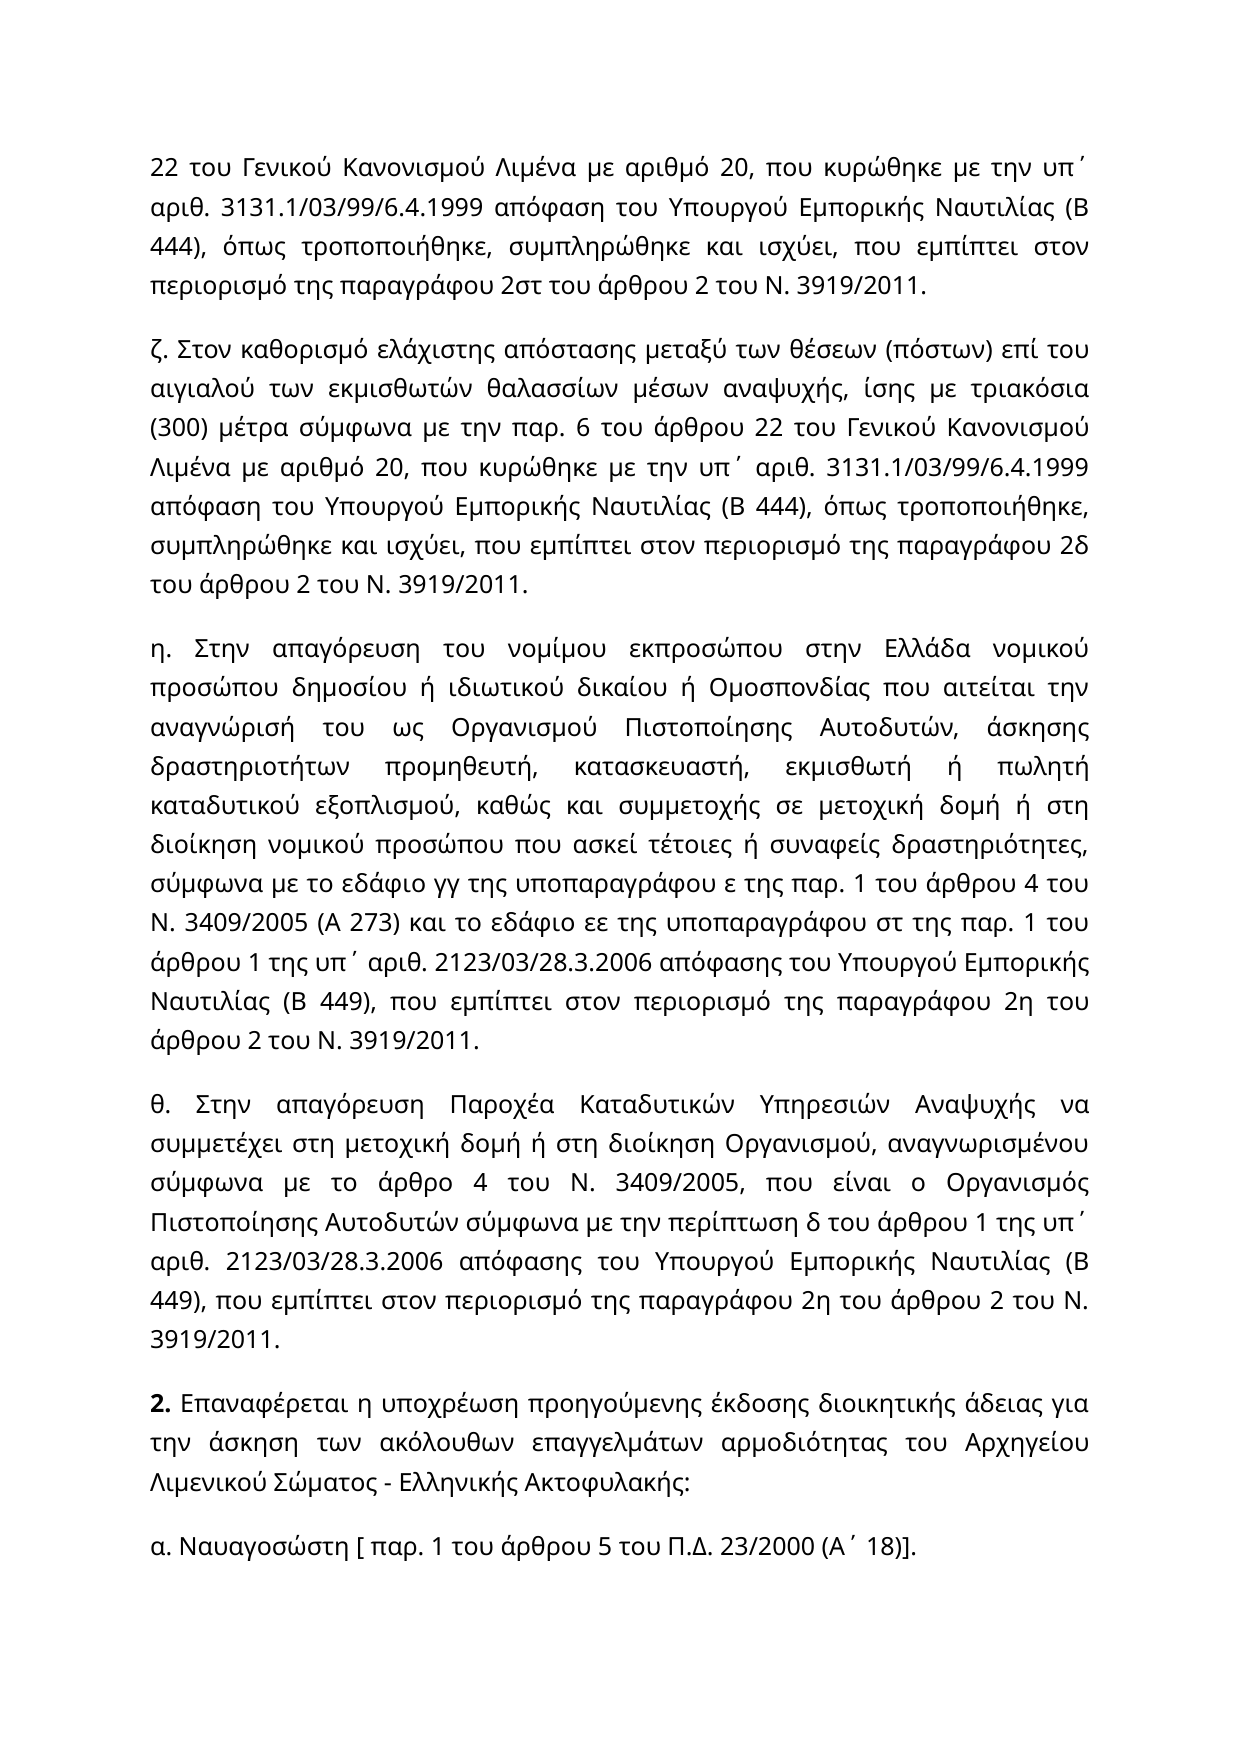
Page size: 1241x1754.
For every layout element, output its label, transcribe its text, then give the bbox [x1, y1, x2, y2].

text 22 του Γενικού Κανονισμού Λιμένα με αριθμό 20, που κυρώθηκε με την υπ΄ αριθ. 3131.1/03/99/6.4.1999 απόφαση του Υπουργού Εμπορικής Ναυτιλίας (Β 444), όπως τροποποιήθηκε, συμπληρώθηκε και ισχύει, που εμπίπτει στον περιορισμό της παραγράφου 2στ του άρθρου 2 του Ν. 3919/2011. [150, 150, 1090, 302]
text η. Στην απαγόρευση του νομίμου εκπροσώπου στην Ελλάδα νομικού προσώπου δημοσίου ή ιδιωτικού δικαίου ή Ομοσπονδίας που αιτείται την αναγνώρισή του ως Οργανισμού Πιστοποίησης Αυτοδυτών, άσκησης δραστηριοτήτων προμηθευτή, κατασκευαστή, εκμισθωτή ή πωλητή καταδυτικού εξοπλισμού, καθώς και συμμετοχής σε μετοχική δομή ή στη διοίκηση νομικού προσώπου που ασκεί τέτοιες ή συναφείς δραστηριότητες, σύμφωνα με το εδάφιο γγ της υποπαραγράφου ε της παρ. 1 του άρθρου 4 του Ν. 3409/2005 (Α 273) και το εδάφιο εε της υποπαραγράφου στ της παρ. 1 του άρθρου 1 της υπ΄ αριθ. 2123/03/28.3.2006 απόφασης του Υπουργού Εμπορικής Ναυτιλίας (Β 449), που εμπίπτει στον περιορισμό της παραγράφου 2η του άρθρου 2 του Ν. 3919/2011. [150, 631, 1090, 1057]
text α. Ναυαγοσώστη [ παρ. 1 του άρθρου 5 του Π.Δ. 23/2000 (Α΄ 18)]. [150, 1528, 1090, 1562]
text 2. Επαναφέρεται η υποχρέωση προηγούμενης έκδοσης διοικητικής άδειας για την άσκηση των ακόλουθων επαγγελμάτων αρμοδιότητας του Αρχηγείου Λιμενικού Σώματος - Ελληνικής Ακτοφυλακής: [150, 1386, 1090, 1498]
text ζ. Στον καθορισμό ελάχιστης απόστασης μεταξύ των θέσεων (πόστων) επί του αιγιαλού των εκμισθωτών θαλασσίων μέσων αναψυχής, ίσης με τριακόσια (300) μέτρα σύμφωνα με την παρ. 6 του άρθρου 22 του Γενικού Κανονισμού Λιμένα με αριθμό 20, που κυρώθηκε με την υπ΄ αριθ. 3131.1/03/99/6.4.1999 απόφαση του Υπουργού Εμπορικής Ναυτιλίας (Β 444), όπως τροποποιήθηκε, συμπληρώθηκε και ισχύει, που εμπίπτει στον περιορισμό της παραγράφου 2δ του άρθρου 2 του Ν. 3919/2011. [150, 332, 1090, 601]
text θ. Στην απαγόρευση Παροχέα Καταδυτικών Υπηρεσιών Αναψυχής να συμμετέχει στη μετοχική δομή ή στη διοίκηση Οργανισμού, αναγνωρισμένου σύμφωνα με το άρθρο 4 του Ν. 3409/2005, που είναι ο Οργανισμός Πιστοποίησης Αυτοδυτών σύμφωνα με την περίπτωση δ του άρθρου 1 της υπ΄ αριθ. 2123/03/28.3.2006 απόφασης του Υπουργού Εμπορικής Ναυτιλίας (Β 449), που εμπίπτει στον περιορισμό της παραγράφου 2η του άρθρου 2 του Ν. 3919/2011. [150, 1087, 1090, 1356]
